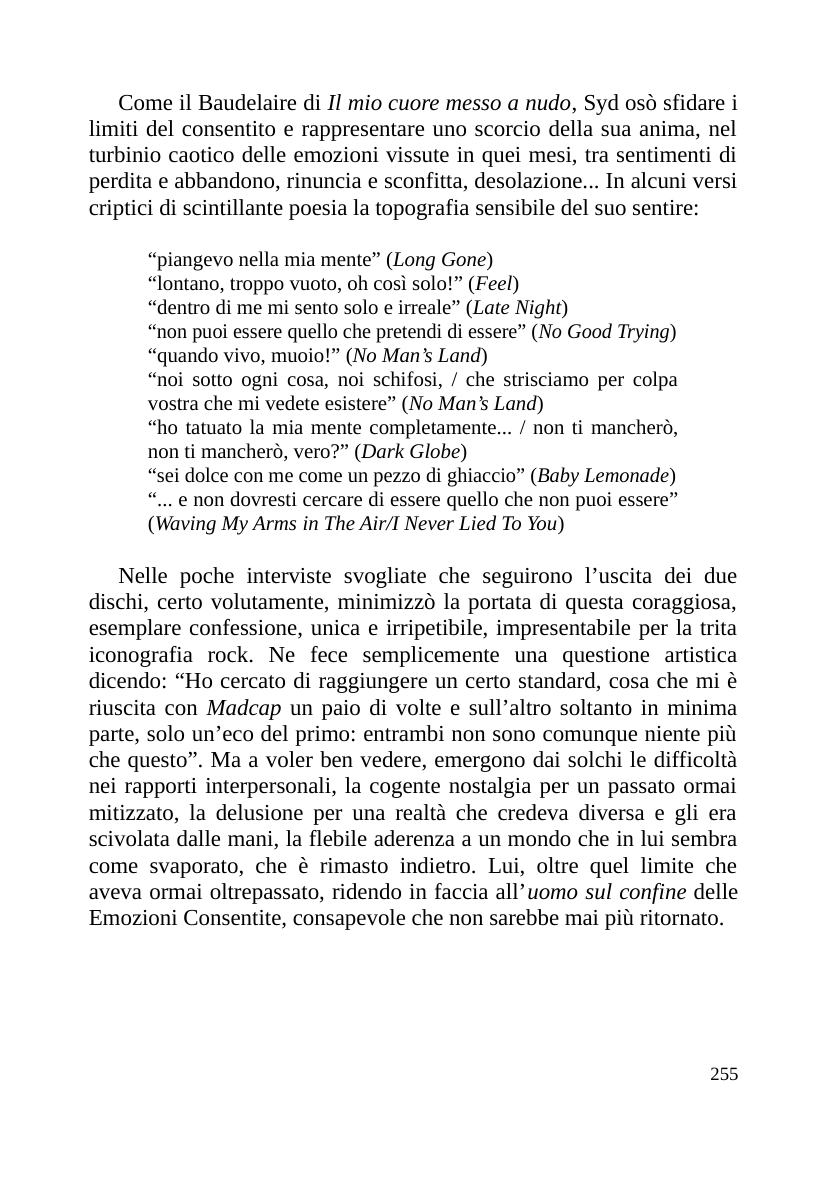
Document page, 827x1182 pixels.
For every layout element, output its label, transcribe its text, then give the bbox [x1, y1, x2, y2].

text “ho tatuato la mia mente completamente... / non ti mancherò, non ti mancherò, vero?” (Dark Globe) [148, 415, 679, 463]
text Come il Baudelaire di Il mio cuore messo a nudo, Syd osò sfidare i limiti del consentito e rappresentare uno scorcio della sua anima, nel turbinio caotico delle emozioni vissute in quei mesi, tra sentimenti di perdita e abbandono, rinuncia e sconfitta, desolazione... In alcuni versi criptici di scintillante poesia la topografia sensibile del suo sentire: [88, 88, 738, 220]
text “piangevo nella mia mente” (Long Gone) [148, 247, 679, 271]
text “noi sotto ogni cosa, noi schifosi, / che strisciamo per colpa vostra che mi vedete esistere” (No Man’s Land) [148, 367, 679, 415]
text Nelle poche interviste svogliate che seguirono l’uscita dei due dischi, certo volutamente, minimizzò la portata di questa coraggiosa, esemplare confessione, unica e irripetibile, impresentabile per la trita iconografia rock. Ne fece semplicemente una questione artistica dicendo: “Ho cercato di raggiungere un certo standard, cosa che mi è riuscita con Madcap un paio di volte e sull’altro soltanto in minima parte, solo un’eco del primo: entrambi non sono comunque niente più che questo”. Ma a voler ben vedere, emergono dai solchi le difficoltà nei rapporti interpersonali, la cogente nostalgia per un passato ormai mitizzato, la delusione per una realtà che credeva diversa e gli era scivolata dalle mani, la flebile aderenza a un mondo che in lui sembra come svaporato, che è rimasto indietro. Lui, oltre quel limite che aveva ormai oltrepassato, ridendo in faccia all’uomo sul confine delle Emozioni Consentite, consapevole che non sarebbe mai più ritornato. [88, 562, 738, 931]
text “... e non dovresti cercare di essere quello che non puoi essere” (Waving My Arms in The Air/I Never Lied To You) [148, 487, 679, 535]
text “lontano, troppo vuoto, oh così solo!” (Feel) [148, 271, 679, 295]
text “non puoi essere quello che pretendi di essere” (No Good Trying) [148, 319, 679, 343]
text “dentro di me mi sento solo e irreale” (Late Night) [148, 295, 679, 319]
text “quando vivo, muoio!” (No Man’s Land) [148, 343, 679, 367]
text “sei dolce con me come un pezzo di ghiaccio” (Baby Lemonade) [148, 463, 679, 487]
